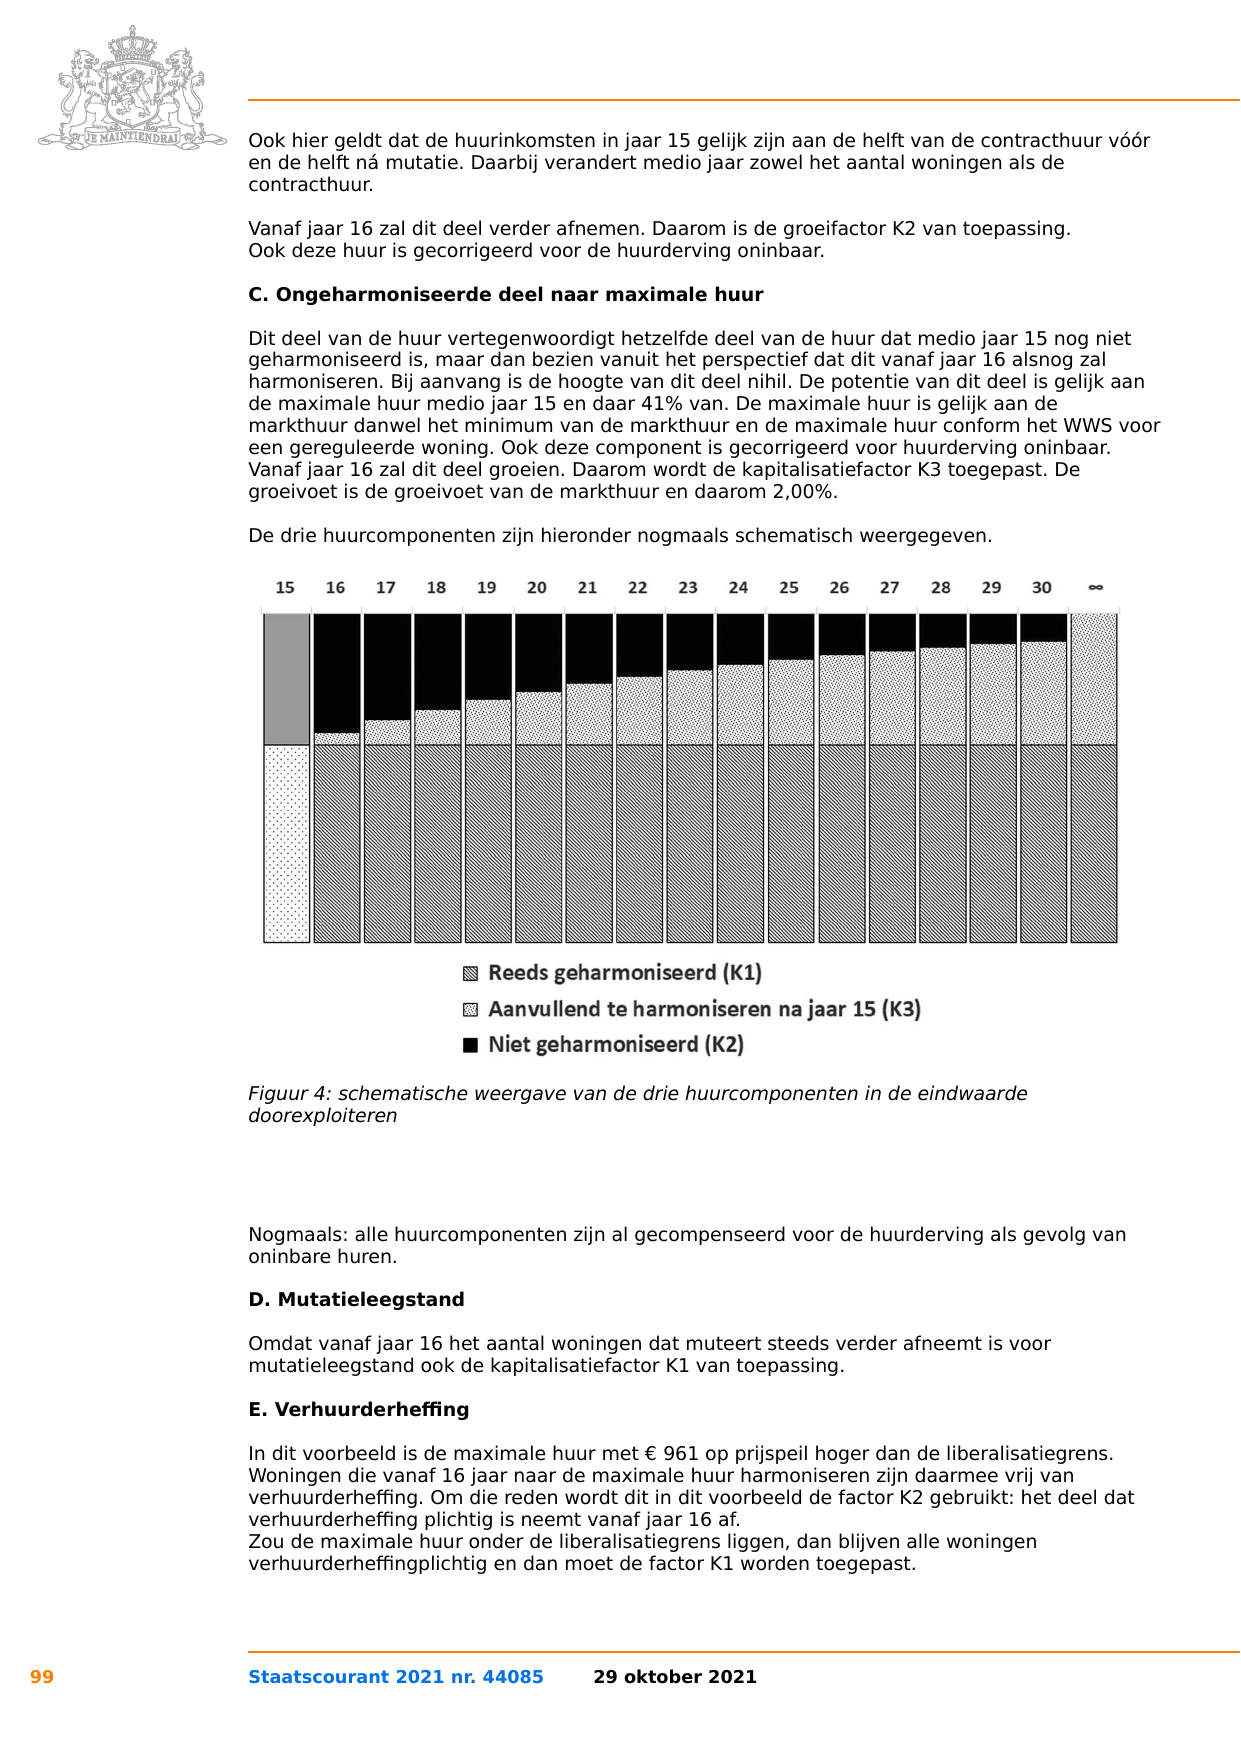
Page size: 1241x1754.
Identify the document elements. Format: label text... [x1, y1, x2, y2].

subtitle D. Mutatieleegstand [248, 1289, 1163, 1311]
text Dit deel van de huur vertegenwoordigt hetzelfde deel van de huur dat medio jaar 15 nog niet geharmoniseerd is, maar dan bezien vanuit het perspectief dat dit vanaf jaar 16 alsnog zal harmoniseren. Bij aanvang is de hoogte van dit deel nihil. De potentie van dit deel is gelijk aan de maximale huur medio jaar 15 en daar 41% van. De maximale huur is gelijk aan de markthuur danwel het minimum van de markthuur en de maximale huur conform het WWS voor een gereguleerde woning. Ook deze component is gecorrigeerd voor huurderving oninbaar. [248, 327, 1163, 459]
picture [248, 568, 1134, 1071]
picture [38, 25, 227, 150]
text Omdat vanaf jaar 16 het aantal woningen dat muteert steeds verder afneemt is voor mutatieleegstand ook de kapitalisatiefactor K1 van toepassing. [248, 1333, 1163, 1377]
subtitle C. Ongeharmoniseerde deel naar maximale huur [248, 283, 1163, 306]
text In dit voorbeeld is de maximale huur met € 961 op prijspeil hoger dan de liberalisatiegrens. Woningen die vanaf 16 jaar naar de maximale huur harmoniseren zijn daarmee vrij van verhuurderheffing. Om die reden wordt dit in dit voorbeeld de factor K2 gebruikt: het deel dat verhuurderheffing plichtig is neemt vanaf jaar 16 af. [248, 1443, 1163, 1531]
text Vanaf jaar 16 zal dit deel groeien. Daarom wordt de kapitalisatiefactor K3 toegepast. De groeivoet is de groeivoet van de markthuur en daarom 2,00%. [248, 459, 1163, 503]
subtitle E. Verhuurderheffing [248, 1399, 1163, 1421]
text Ook hier geldt dat de huurinkomsten in jaar 15 gelijk zijn aan de helft van de contracthuur vóór en de helft ná mutatie. Daarbij verandert medio jaar zowel het aantal woningen als de contracthuur. [248, 130, 1163, 196]
text De drie huurcomponenten zijn hieronder nogmaals schematisch weergegeven. [248, 525, 1163, 547]
text Figuur 4: schematische weergave van de drie huurcomponenten in de eindwaarde doorexploiteren [248, 1083, 1134, 1127]
text Zou de maximale huur onder de liberalisatiegrens liggen, dan blijven alle woningen verhuurderheffingplichtig en dan moet de factor K1 worden toegepast. [248, 1531, 1163, 1575]
text Ook deze huur is gecorrigeerd voor de huurderving oninbaar. [248, 240, 1163, 262]
text Nogmaals: alle huurcomponenten zijn al gecompenseerd voor de huurderving als gevolg van oninbare huren. [248, 1223, 1163, 1267]
text Vanaf jaar 16 zal dit deel verder afnemen. Daarom is de groeifactor K2 van toepassing. [248, 218, 1163, 240]
